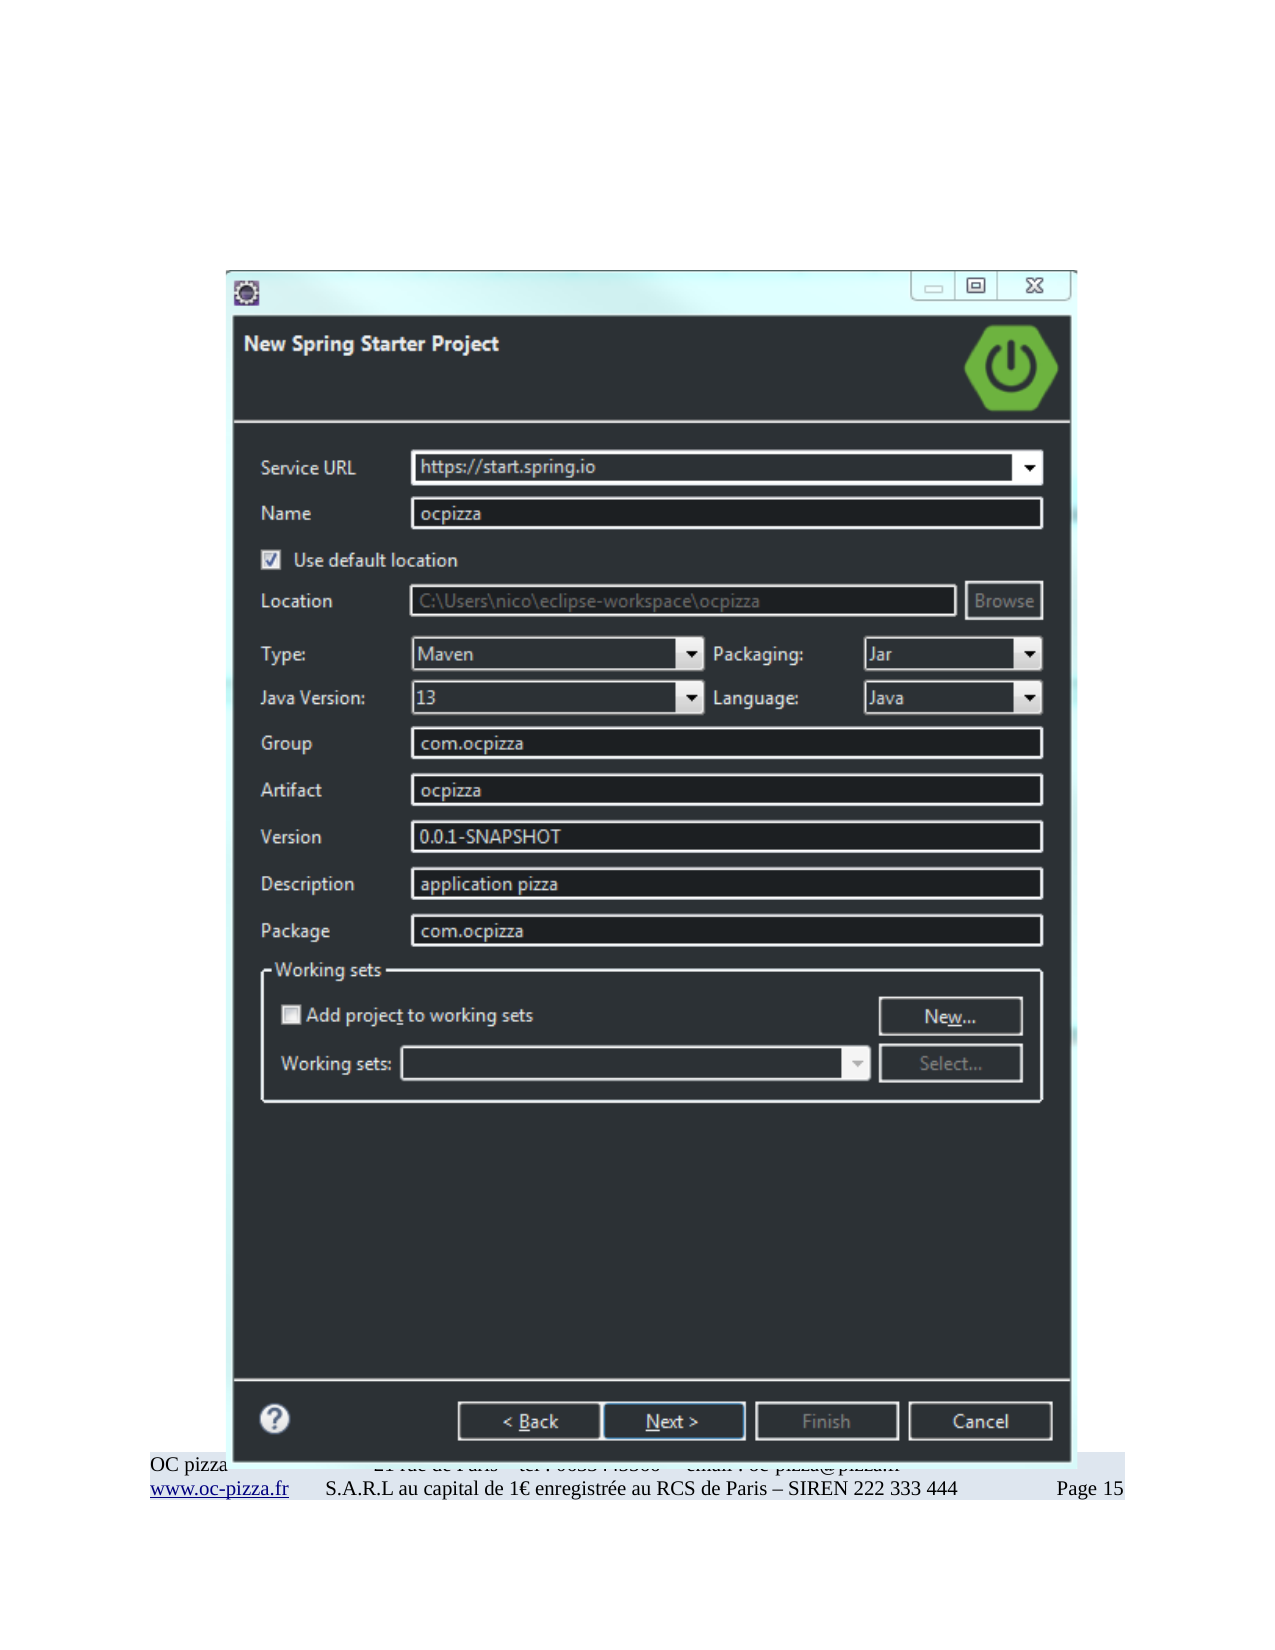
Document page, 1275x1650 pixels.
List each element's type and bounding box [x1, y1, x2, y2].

picture [225, 270, 1078, 1469]
